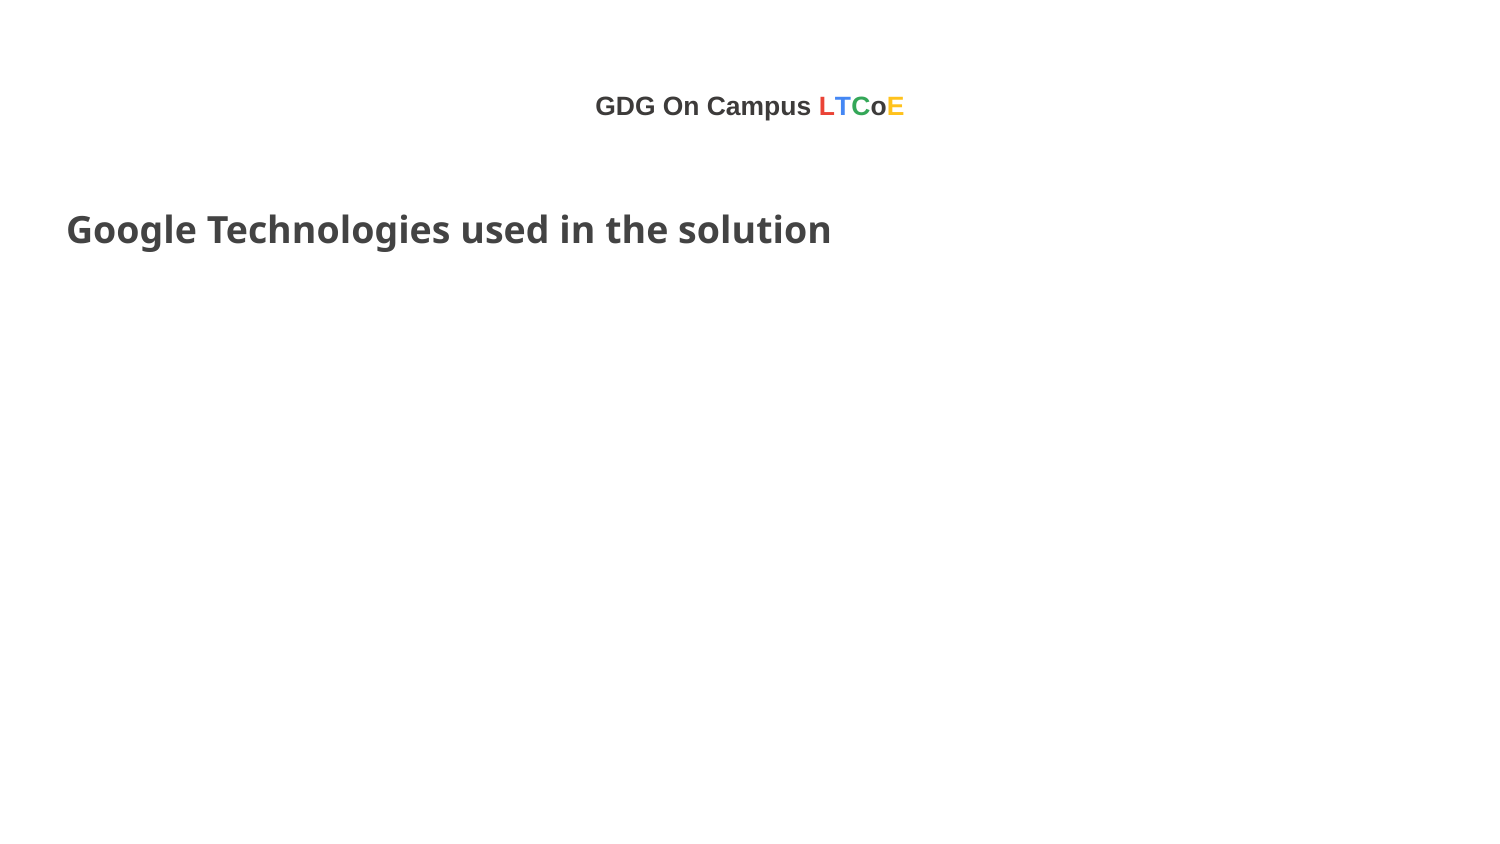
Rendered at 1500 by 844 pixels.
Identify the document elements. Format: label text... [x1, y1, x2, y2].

list Google Technologies used in the solution [51, 189, 1449, 750]
title GDG On Campus LTCoE [51, 72, 1449, 167]
